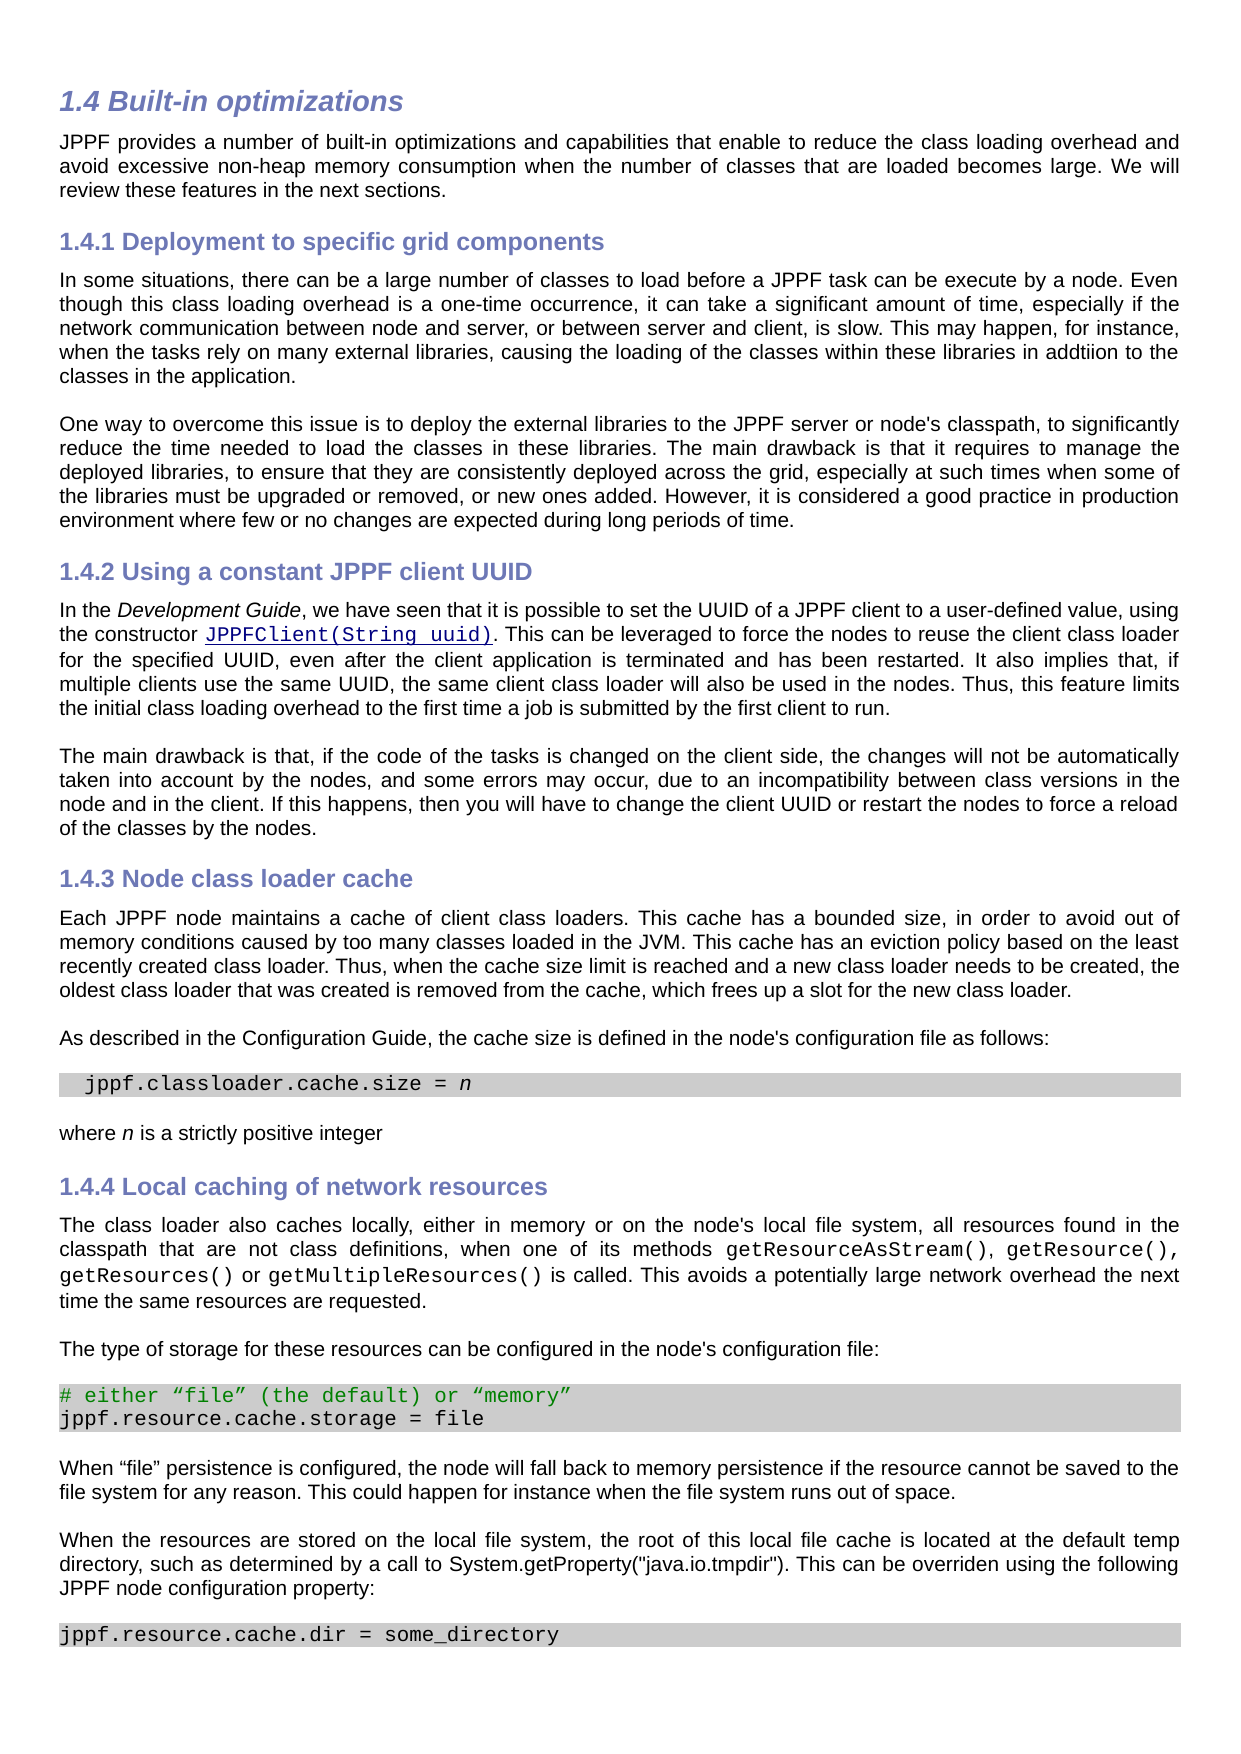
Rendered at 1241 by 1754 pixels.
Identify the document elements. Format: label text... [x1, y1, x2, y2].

text In the Development Guide, we have seen that it is possible to set the UUID of a JPPF client to a user-defined value, using the constructor JPPFClient(String uuid). This can be leveraged to force the nodes to reuse the client class loader for the specified UUID, even after the client application is terminated and has been restarted. It also implies that, if multiple clients use the same UUID, the same client class loader will also be used in the nodes. Thus, this feature limits the initial class loading overhead to the first time a job is submitted by the first client to run. [59, 598, 1181, 720]
text The class loader also caches locally, either in memory or on the node's local file system, all resources found in the classpath that are not class definitions, when one of its methods getResourceAsStream(), getResource(), getResources() or getMultipleResources() is called. This avoids a potentially large network overhead the next time the same resources are requested. [59, 1213, 1181, 1313]
text Each JPPF node maintains a cache of client class loaders. This cache has a bounded size, in order to avoid out of memory conditions caused by too many classes loaded in the JVM. This cache has an eviction policy based on the least recently created class loader. Thus, when the cache size limit is reached and a new class loader needs to be created, the oldest class loader that was created is removed from the cache, which frees up a slot for the new class loader. [59, 906, 1181, 1002]
text jppf.classloader.cache.size = n [59, 1073, 1181, 1097]
text where n is a strictly positive integer [59, 1121, 1181, 1147]
subtitle Node class loader cache [59, 864, 1181, 893]
text In some situations, there can be a large number of classes to load before a JPPF task can be execute by a node. Even though this class loading overhead is a one-time occurrence, it can take a significant amount of time, especially if the network communication between node and server, or between server and client, is slow. This may happen, for instance, when the tasks rely on many external libraries, causing the loading of the classes within these libraries in addtiion to the classes in the application. [59, 268, 1181, 388]
text jppf.resource.cache.dir = some_directory [59, 1623, 1181, 1647]
text The type of storage for these resources can be configured in the node's configuration file: [59, 1337, 1181, 1361]
text # either “file” (the default) or “memory” [59, 1384, 1181, 1408]
text When the resources are stored on the local file system, the root of this local file cache is located at the default temp directory, such as determined by a call to System.getProperty("java.io.tmpdir"). This can be overriden using the following JPPF node configuration property: [59, 1528, 1181, 1599]
text When “file” persistence is configured, the node will fall back to memory persistence if the resource cannot be saved to the file system for any reason. This could happen for instance when the file system runs out of space. [59, 1456, 1181, 1504]
subtitle Deployment to specific grid components [59, 227, 1181, 256]
subtitle Local caching of network resources [59, 1172, 1181, 1201]
text jppf.resource.cache.storage = file [59, 1408, 1181, 1432]
text JPPF provides a number of built-in optimizations and capabilities that enable to reduce the class loading overhead and avoid excessive non-heap memory consumption when the number of classes that are loaded becomes large. We will review these features in the next sections. [59, 130, 1181, 202]
text The main drawback is that, if the code of the tasks is changed on the client side, the changes will not be automatically taken into account by the nodes, and some errors may occur, due to an incompatibility between class versions in the node and in the client. If this happens, then you will have to change the client UUID or restart the nodes to force a reload of the classes by the nodes. [59, 744, 1181, 839]
subtitle Using a constant JPPF client UUID [59, 557, 1181, 586]
text One way to overcome this issue is to deploy the external libraries to the JPPF server or node's classpath, to significantly reduce the time needed to load the classes in these libraries. The main drawback is that it requires to manage the deployed libraries, to ensure that they are consistently deployed across the grid, especially at such times when some of the libraries must be upgraded or removed, or new ones added. However, it is considered a good practice in production environment where few or no changes are expected during long periods of time. [59, 412, 1181, 532]
subtitle Built-in optimizations [59, 84, 1181, 118]
text As described in the Configuration Guide, the cache size is defined in the node's configuration file as follows: [59, 1026, 1181, 1049]
